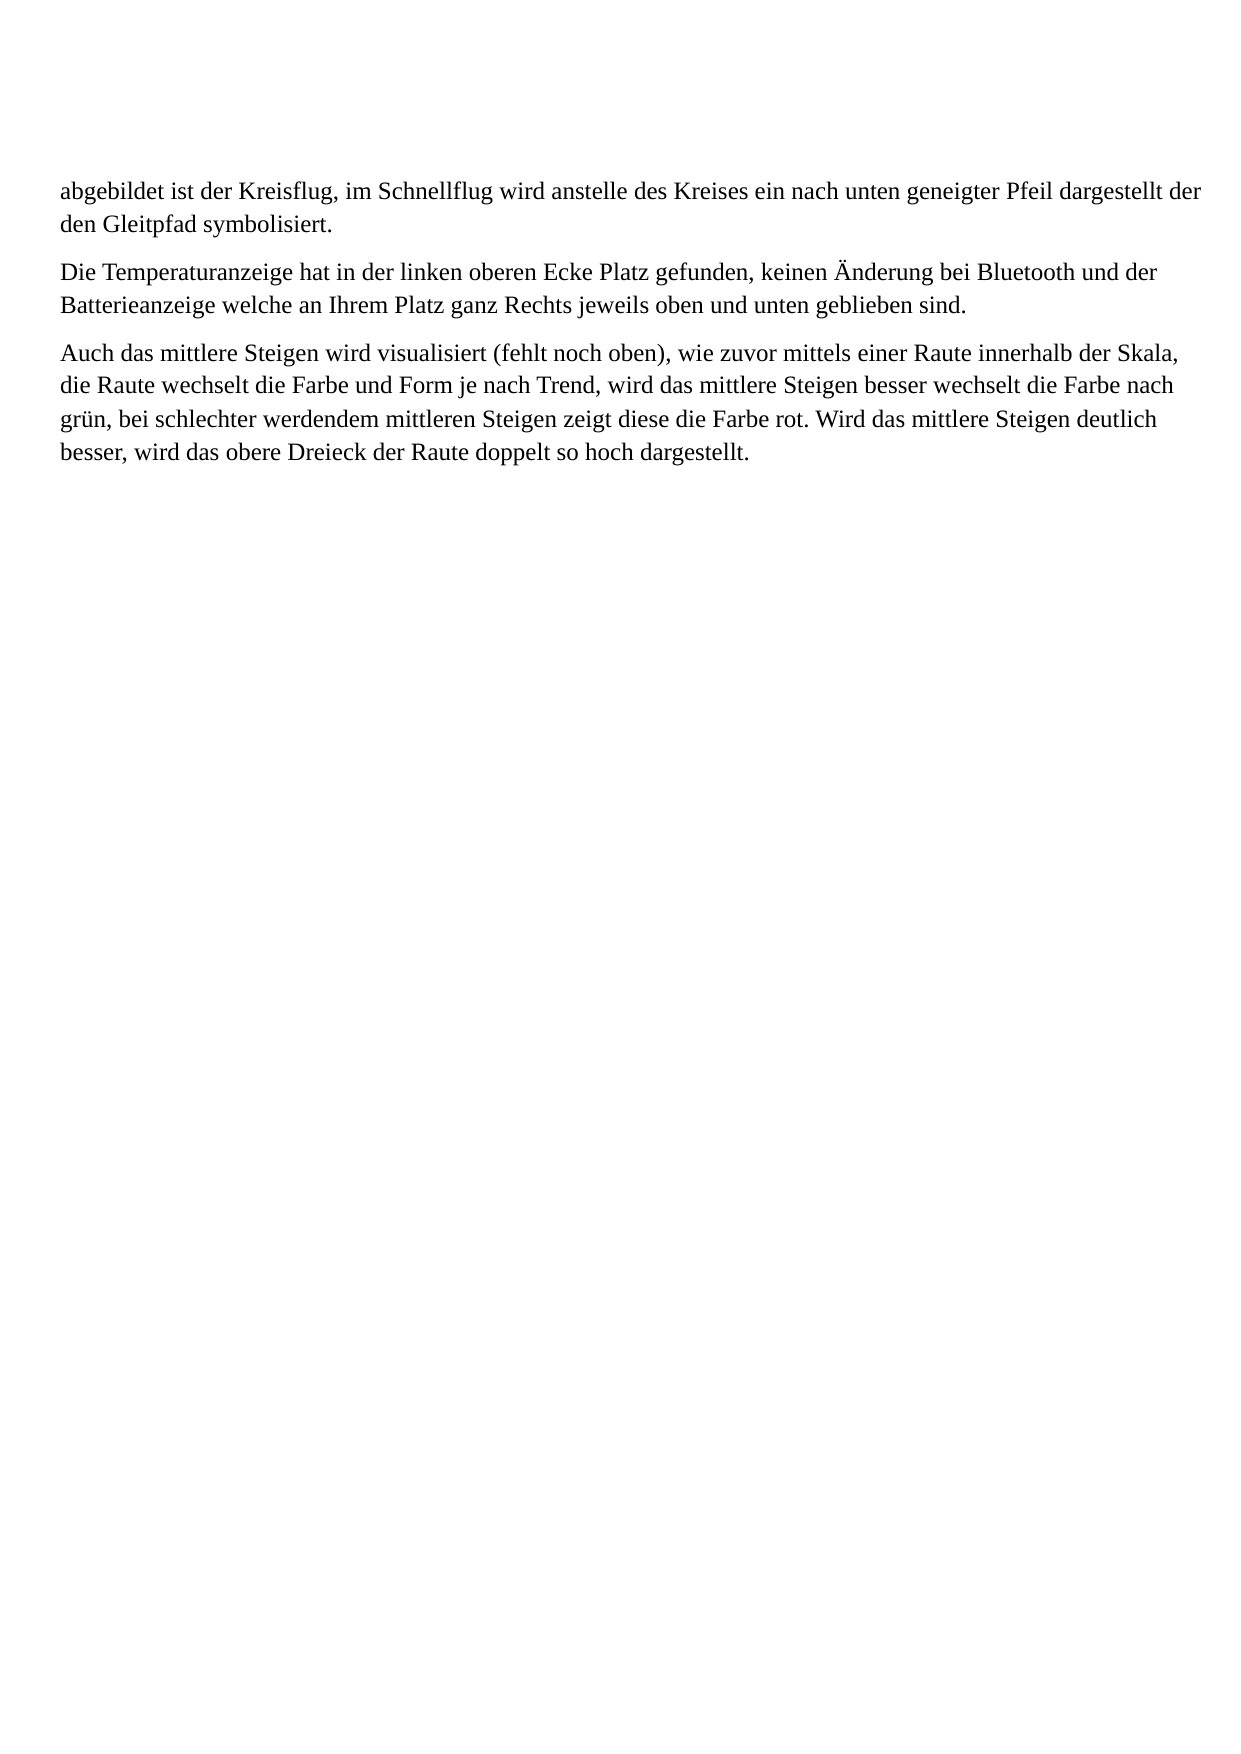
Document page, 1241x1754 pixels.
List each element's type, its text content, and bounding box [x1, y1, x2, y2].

text Die Temperaturanzeige hat in der linken oberen Ecke Platz gefunden, keinen Änderung bei Bluetooth und der Batterieanzeige welche an Ihrem Platz ganz Rechts jeweils oben und unten geblieben sind. [60, 257, 1207, 319]
text Auch das mittlere Steigen wird visualisiert (fehlt noch oben), wie zuvor mittels einer Raute innerhalb der Skala, die Raute wechselt die Farbe und Form je nach Trend, wird das mittlere Steigen besser wechselt die Farbe nach grün, bei schlechter werdendem mittleren Steigen zeigt diese die Farbe rot. Wird das mittlere Steigen deutlich besser, wird das obere Dreieck der Raute doppelt so hoch dargestellt. [60, 338, 1207, 465]
text abgebildet ist der Kreisflug, im Schnellflug wird anstelle des Kreises ein nach unten geneigter Pfeil dargestellt der den Gleitpfad symbolisiert. [60, 176, 1207, 238]
